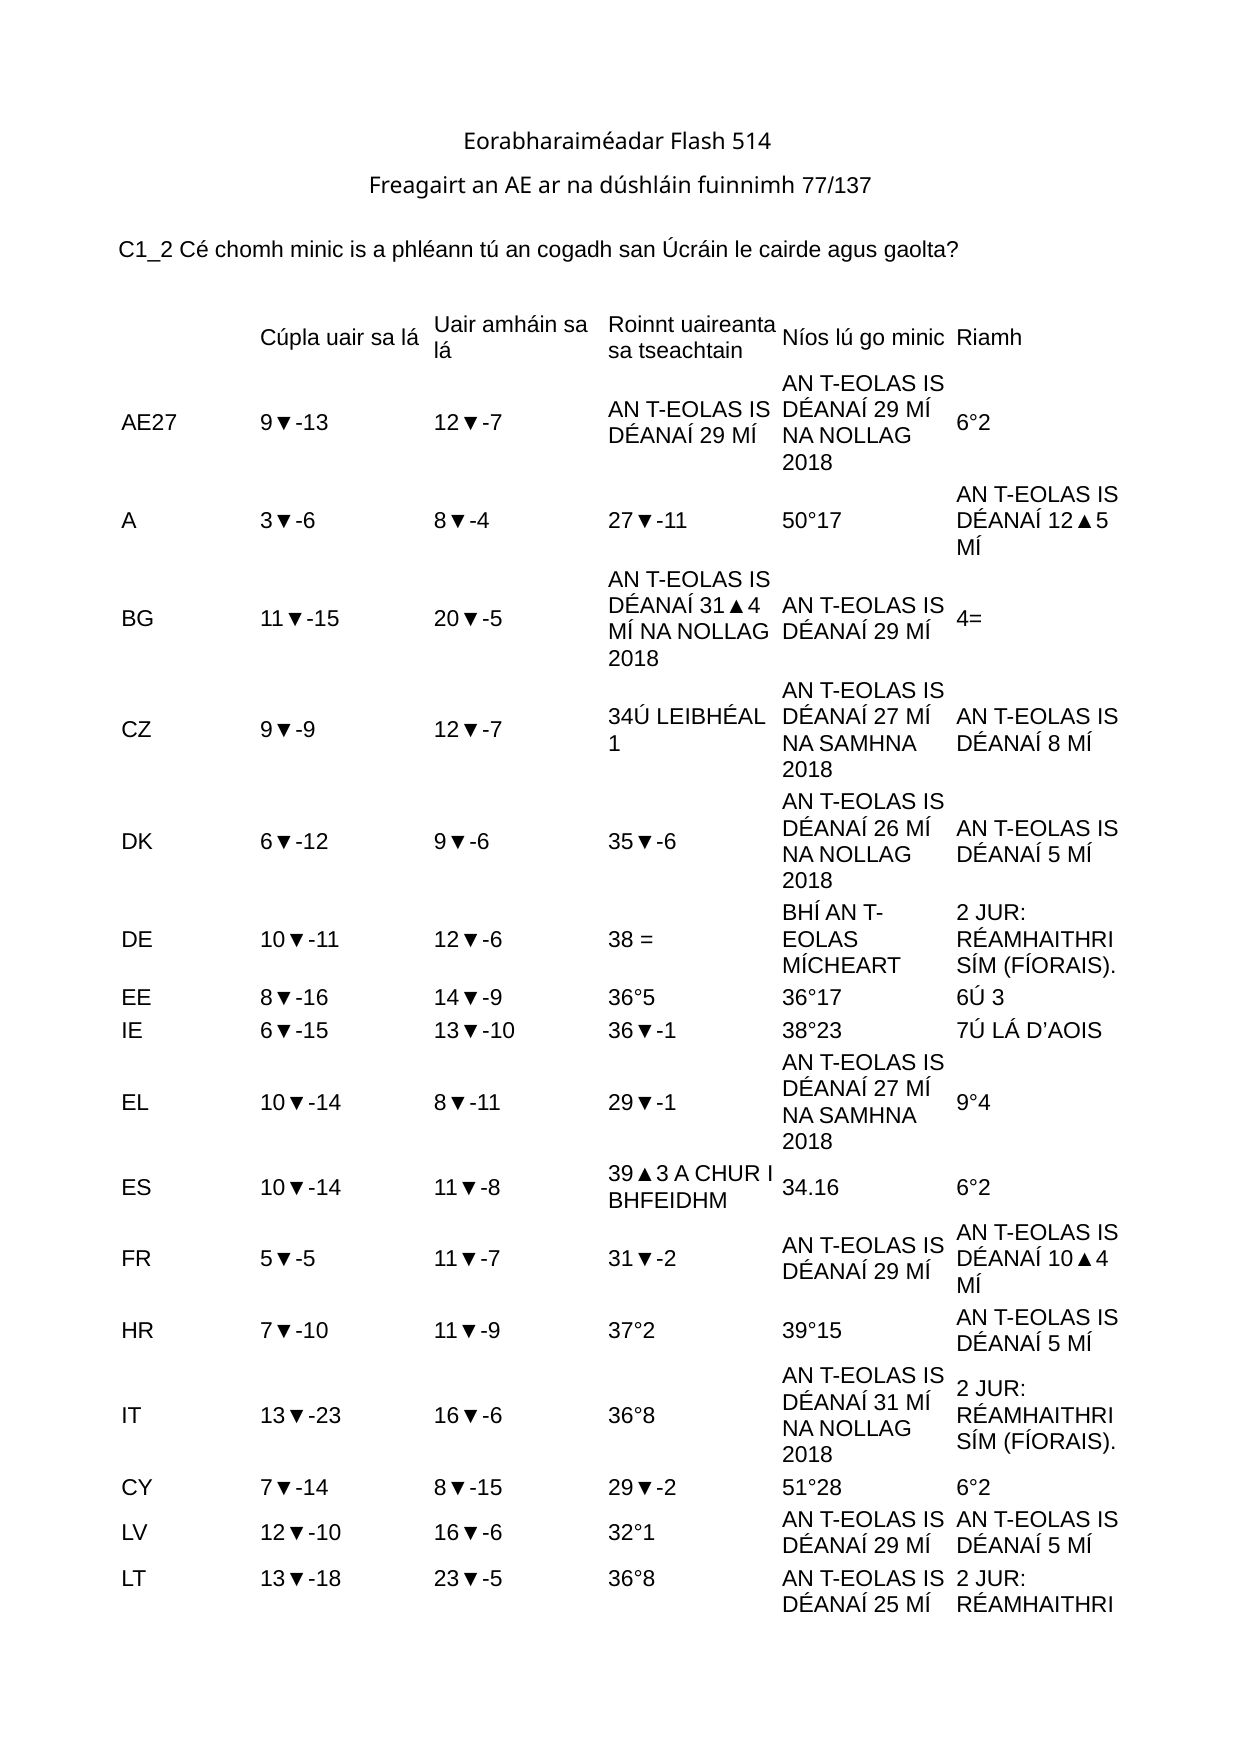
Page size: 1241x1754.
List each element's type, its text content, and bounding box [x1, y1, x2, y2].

table_header [118, 308, 257, 367]
table_cell BG [118, 563, 257, 674]
table_cell AN T-EOLAS IS DÉANAÍ 29 MÍ [779, 563, 953, 674]
table_header Roinnt uaireanta sa tseachtain [605, 308, 779, 367]
table_cell 6▼-12 [257, 785, 431, 896]
table_cell HR [118, 1301, 257, 1359]
text C1_2 Cé chomh minic is a phléann tú an cogadh san Úcráin le cairde agus gaolta? [118, 236, 1122, 262]
table_cell 9▼-13 [257, 367, 431, 478]
table_cell 14▼-9 [431, 981, 605, 1014]
table_cell AE27 [118, 367, 257, 478]
table_cell 27▼-11 [605, 478, 779, 563]
table_cell 11▼-8 [431, 1158, 605, 1216]
table_cell 6▼-15 [257, 1014, 431, 1046]
table_cell 36°5 [605, 981, 779, 1014]
table_cell 12▼-6 [431, 896, 605, 981]
table_cell 36°8 [605, 1359, 779, 1471]
table_cell LT [118, 1562, 257, 1620]
table_cell IT [118, 1359, 257, 1471]
table_cell AN T-EOLAS IS DÉANAÍ 10▲4 MÍ [953, 1216, 1127, 1301]
table_cell AN T-EOLAS IS DÉANAÍ 27 MÍ NA SAMHNA 2018 [779, 674, 953, 785]
table_cell 23▼-5 [431, 1562, 605, 1620]
table_cell 11▼-9 [431, 1301, 605, 1359]
table_cell LV [118, 1503, 257, 1562]
table_cell 3▼-6 [257, 478, 431, 563]
table_cell 7▼-10 [257, 1301, 431, 1359]
table_cell AN T-EOLAS IS DÉANAÍ 5 MÍ [953, 1301, 1127, 1359]
table_cell 12▼-10 [257, 1503, 431, 1562]
table_cell 34.16 [779, 1158, 953, 1216]
table_cell AN T-EOLAS IS DÉANAÍ 29 MÍ NA NOLLAG 2018 [779, 367, 953, 478]
table_cell EE [118, 981, 257, 1014]
table_cell AN T-EOLAS IS DÉANAÍ 29 MÍ [605, 367, 779, 478]
table_cell DE [118, 896, 257, 981]
table_cell 6Ú 3 [953, 981, 1127, 1014]
table_cell AN T-EOLAS IS DÉANAÍ 25 MÍ [779, 1562, 953, 1620]
table_cell 38 = [605, 896, 779, 981]
table_cell 16▼-6 [431, 1359, 605, 1471]
table_cell AN T-EOLAS IS DÉANAÍ 29 MÍ [779, 1503, 953, 1562]
table_cell 10▼-14 [257, 1158, 431, 1216]
table_cell 8▼-15 [431, 1471, 605, 1503]
table_cell 2 JUR: RÉAMHAITHRI [953, 1562, 1127, 1620]
table_cell 36°17 [779, 981, 953, 1014]
table_cell 39°15 [779, 1301, 953, 1359]
table_cell 9▼-6 [431, 785, 605, 896]
table_cell 2 JUR: RÉAMHAITHRISÍM (FÍORAIS). [953, 896, 1127, 981]
table_cell IE [118, 1014, 257, 1046]
table_cell FR [118, 1216, 257, 1301]
table_cell 9°4 [953, 1046, 1127, 1157]
table_header Riamh [953, 308, 1127, 367]
table_cell 51°28 [779, 1471, 953, 1503]
table_cell CY [118, 1471, 257, 1503]
table_cell 13▼-18 [257, 1562, 431, 1620]
table_cell 9▼-9 [257, 674, 431, 785]
table_cell 35▼-6 [605, 785, 779, 896]
table_cell AN T-EOLAS IS DÉANAÍ 12▲5 MÍ [953, 478, 1127, 563]
table_cell 7▼-14 [257, 1471, 431, 1503]
table_cell 7Ú LÁ D’AOIS [953, 1014, 1127, 1046]
table_cell 34Ú LEIBHÉAL 1 [605, 674, 779, 785]
table_cell A [118, 478, 257, 563]
table_cell 6°2 [953, 1471, 1127, 1503]
table_cell 50°17 [779, 478, 953, 563]
table_cell AN T-EOLAS IS DÉANAÍ 26 MÍ NA NOLLAG 2018 [779, 785, 953, 896]
table_cell CZ [118, 674, 257, 785]
table_cell 39▲3 A CHUR I BHFEIDHM [605, 1158, 779, 1216]
table_cell 8▼-4 [431, 478, 605, 563]
table_cell 29▼-1 [605, 1046, 779, 1157]
table_cell 11▼-7 [431, 1216, 605, 1301]
table_cell 38°23 [779, 1014, 953, 1046]
table_cell ES [118, 1158, 257, 1216]
table_header Níos lú go minic [779, 308, 953, 367]
table_cell 36°8 [605, 1562, 779, 1620]
table_cell 6°2 [953, 367, 1127, 478]
table_cell DK [118, 785, 257, 896]
table_cell 5▼-5 [257, 1216, 431, 1301]
table_cell 13▼-23 [257, 1359, 431, 1471]
table_cell AN T-EOLAS IS DÉANAÍ 5 MÍ [953, 785, 1127, 896]
table_cell 8▼-16 [257, 981, 431, 1014]
table_cell 10▼-14 [257, 1046, 431, 1157]
table_cell 4= [953, 563, 1127, 674]
table_cell AN T-EOLAS IS DÉANAÍ 8 MÍ [953, 674, 1127, 785]
table_cell AN T-EOLAS IS DÉANAÍ 31 MÍ NA NOLLAG 2018 [779, 1359, 953, 1471]
table_cell EL [118, 1046, 257, 1157]
table_cell AN T-EOLAS IS DÉANAÍ 27 MÍ NA SAMHNA 2018 [779, 1046, 953, 1157]
table_cell 36▼-1 [605, 1014, 779, 1046]
table_cell BHÍ AN T-EOLAS MÍCHEART [779, 896, 953, 981]
table_cell AN T-EOLAS IS DÉANAÍ 5 MÍ [953, 1503, 1127, 1562]
table_cell 20▼-5 [431, 563, 605, 674]
table_cell 37°2 [605, 1301, 779, 1359]
table_header Cúpla uair sa lá [257, 308, 431, 367]
table_cell 10▼-11 [257, 896, 431, 981]
table_header Uair amháin sa lá [431, 308, 605, 367]
table_cell AN T-EOLAS IS DÉANAÍ 29 MÍ [779, 1216, 953, 1301]
table_cell 2 JUR: RÉAMHAITHRISÍM (FÍORAIS). [953, 1359, 1127, 1471]
table_cell 11▼-15 [257, 563, 431, 674]
table_cell 12▼-7 [431, 674, 605, 785]
table_cell 32°1 [605, 1503, 779, 1562]
table_cell 13▼-10 [431, 1014, 605, 1046]
table_cell 12▼-7 [431, 367, 605, 478]
table_cell 16▼-6 [431, 1503, 605, 1562]
table_cell AN T-EOLAS IS DÉANAÍ 31▲4 MÍ NA NOLLAG 2018 [605, 563, 779, 674]
table_cell 29▼-2 [605, 1471, 779, 1503]
table_cell 31▼-2 [605, 1216, 779, 1301]
table_cell 6°2 [953, 1158, 1127, 1216]
table_cell 8▼-11 [431, 1046, 605, 1157]
